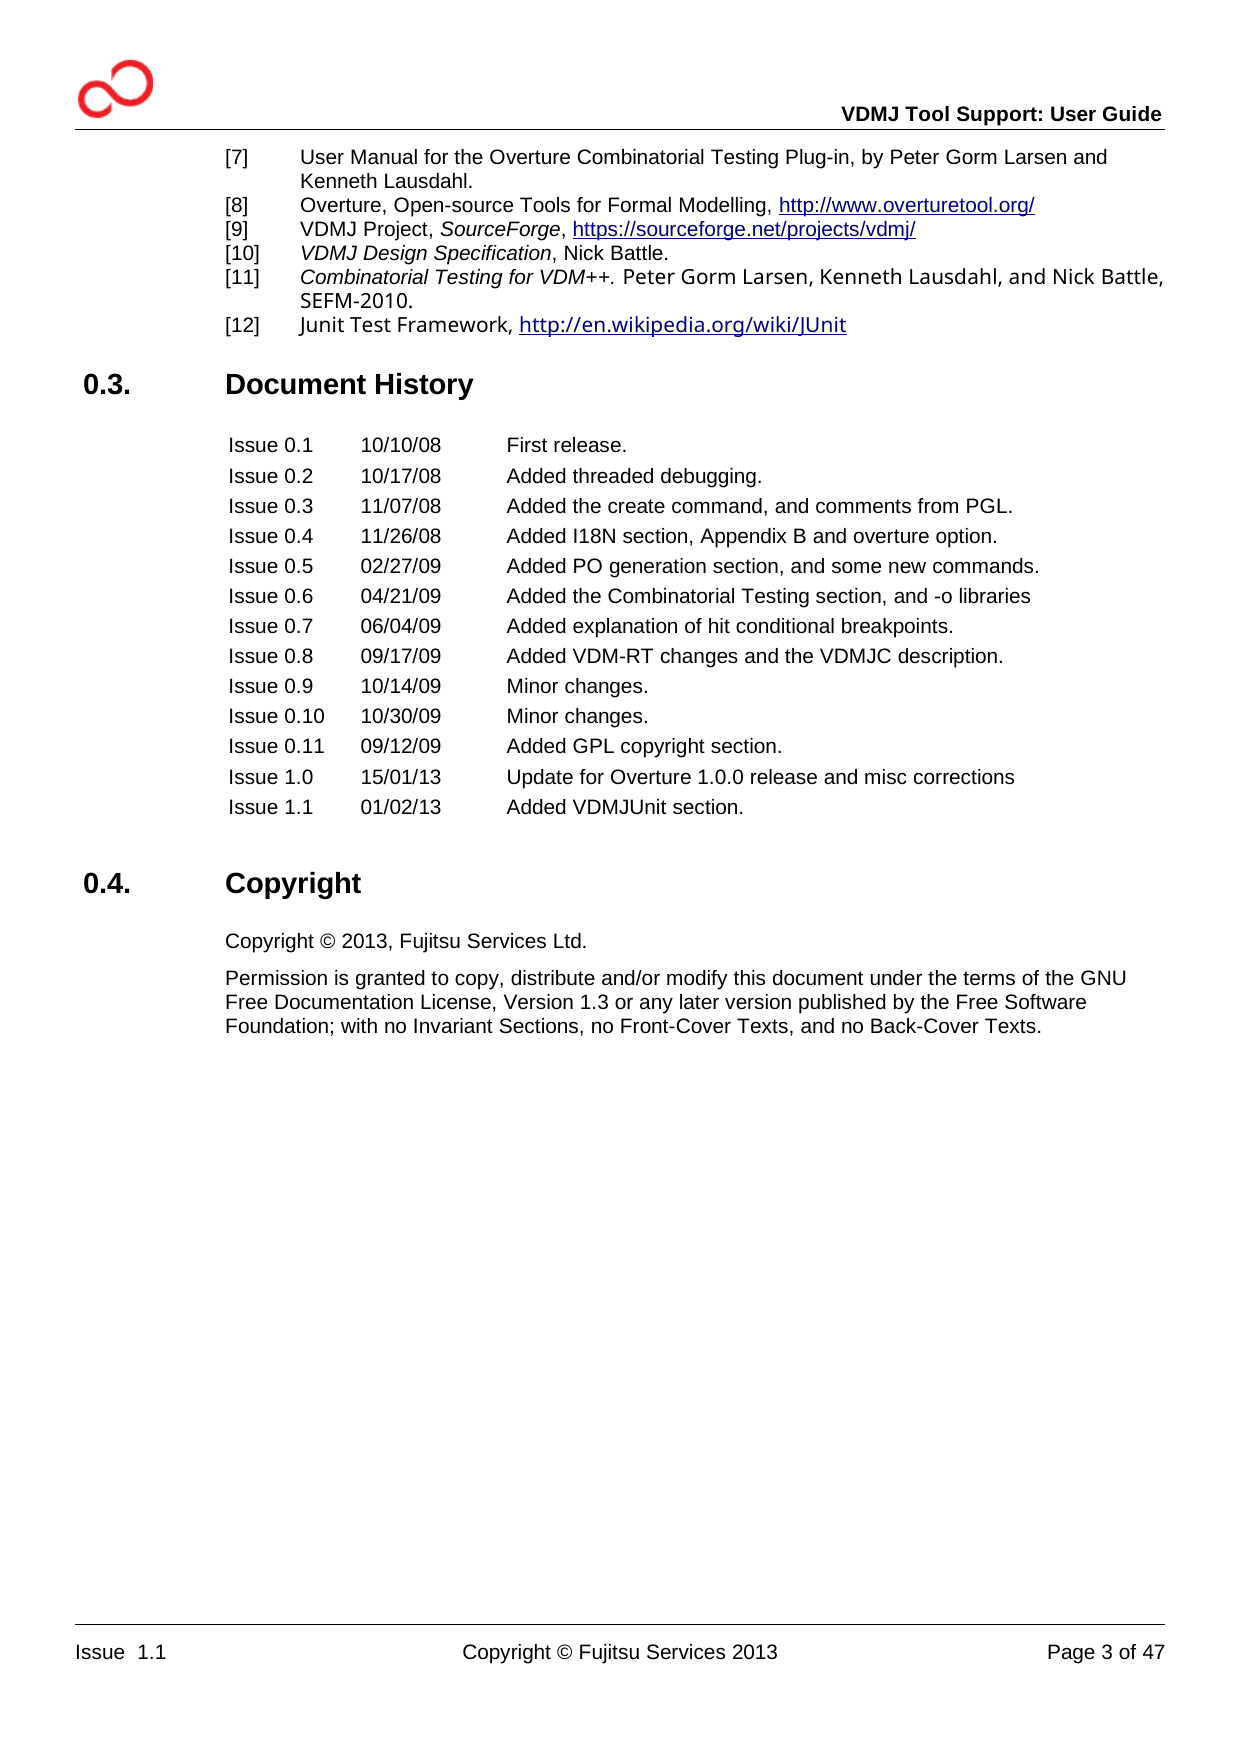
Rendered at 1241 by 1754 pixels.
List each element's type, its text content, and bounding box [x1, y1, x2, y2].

table_cell Added threaded debugging. [504, 461, 1050, 491]
table_cell Added explanation of hit conditional breakpoints. [504, 611, 1050, 641]
table_cell 15/01/13 [358, 762, 503, 792]
table_cell 14/10/09 [358, 671, 503, 701]
table_cell Minor changes. [504, 701, 1050, 731]
table_cell Added the create command, and comments from PGL. [504, 491, 1050, 521]
table_cell Issue 0.8 [225, 641, 357, 671]
table_cell 27/02/09 [358, 551, 503, 581]
table_cell Added GPL copyright section. [504, 731, 1050, 762]
table_cell Issue 0.6 [225, 581, 357, 611]
table_cell Issue 0.7 [225, 611, 357, 641]
picture [78, 52, 153, 128]
table_cell Update for Overture 1.0.0 release and misc corrections [504, 762, 1050, 792]
list User Manual for the Overture Combinatorial Testing Plug-in, by Peter Gorm Larsen and Kenneth Lausdahl. [225, 145, 1165, 193]
list Combinatorial Testing for VDM++. Peter Gorm Larsen, Kenneth Lausdahl, and Nick Battle, SEFM-2010. [225, 265, 1165, 313]
subtitle Copyright [75, 866, 1165, 900]
table_cell Issue 0.4 [225, 521, 357, 551]
table_cell Issue 1.1 [225, 792, 357, 822]
table_cell 17/10/08 [358, 461, 503, 491]
list Overture, Open-source Tools for Formal Modelling, http://www.overturetool.org/ [225, 193, 1165, 217]
table_cell 17/09/09 [358, 641, 503, 671]
subtitle Document History [75, 367, 1165, 400]
list VDMJ Project, SourceForge, https://sourceforge.net/projects/vdmj/ [225, 217, 1165, 241]
table_cell Added the Combinatorial Testing section, and -o libraries [504, 581, 1050, 611]
table_cell Added VDM-RT changes and the VDMJC description. [504, 641, 1050, 671]
table_cell 04/06/09 [358, 611, 503, 641]
table_cell Issue 1.0 [225, 762, 357, 792]
table_cell Issue 0.2 [225, 461, 357, 491]
table_cell Added PO generation section, and some new commands. [504, 551, 1050, 581]
table_cell 21/04/09 [358, 581, 503, 611]
table_cell 09/12/09 [358, 731, 503, 762]
table_cell Issue 0.11 [225, 731, 357, 762]
table_header First release. [504, 430, 1050, 461]
table_header 10/10/08 [358, 430, 503, 461]
list VDMJ Design Specification, Nick Battle. [225, 241, 1165, 265]
list Junit Test Framework, http://en.wikipedia.org/wiki/JUnit [225, 313, 1165, 337]
table_cell 26/11/08 [358, 521, 503, 551]
table_cell 30/10/09 [358, 701, 503, 731]
table_cell Added VDMJUnit section. [504, 792, 1050, 822]
table_cell 07/11/08 [358, 491, 503, 521]
table_cell Added I18N section, Appendix B and overture option. [504, 521, 1050, 551]
table_cell Issue 0.9 [225, 671, 357, 701]
table_cell Minor changes. [504, 671, 1050, 701]
table_header Issue 0.1 [225, 430, 357, 461]
table_cell Issue 0.3 [225, 491, 357, 521]
text Permission is granted to copy, distribute and/or modify this document under the terms of the GNU Free Documentation License, Version 1.3 or any later version published by the Free Software Foundation; with no Invariant Sections, no Front-Cover Texts, and no Back-Cover Texts. [225, 966, 1165, 1038]
table_cell Issue 0.5 [225, 551, 357, 581]
table_cell 01/02/13 [358, 792, 503, 822]
text Copyright © 2013, Fujitsu Services Ltd. [225, 930, 1165, 954]
table_cell Issue 0.10 [225, 701, 357, 731]
